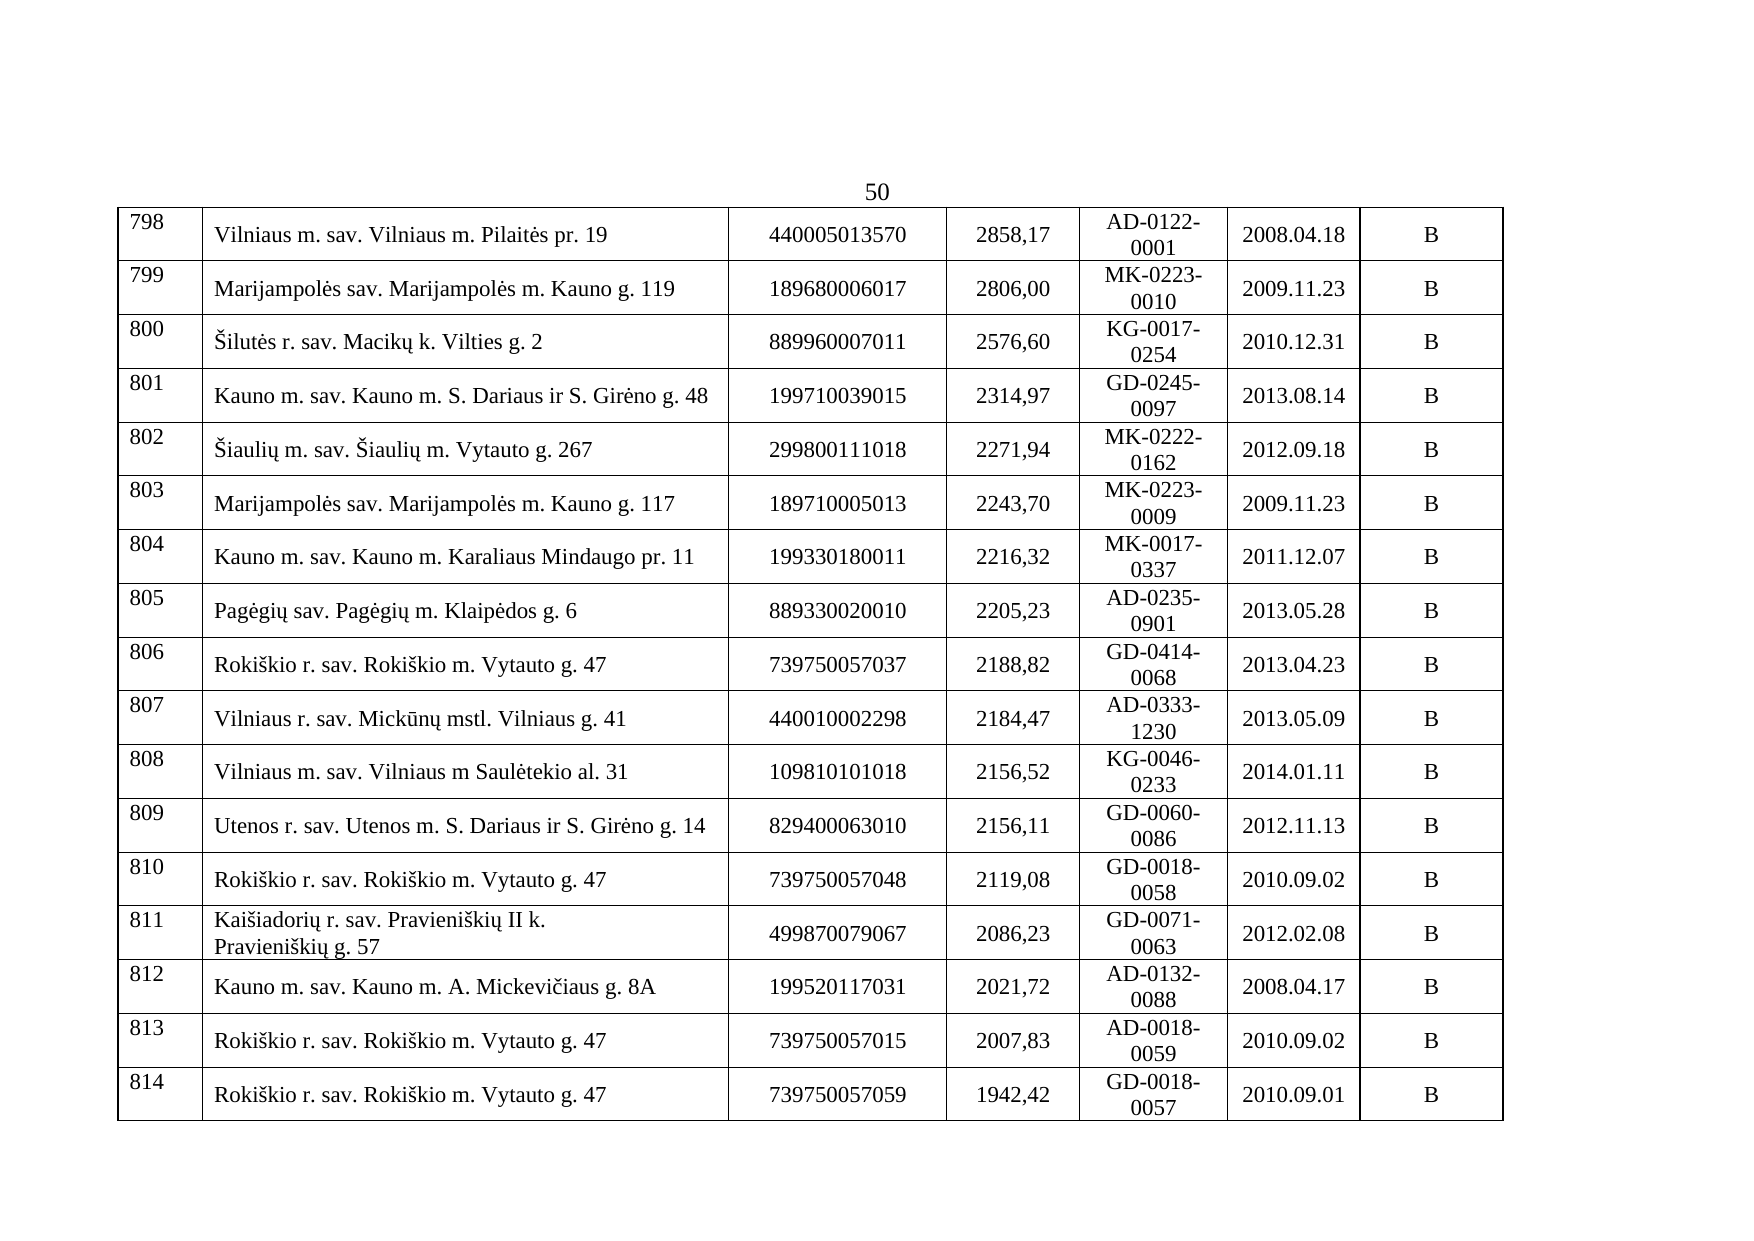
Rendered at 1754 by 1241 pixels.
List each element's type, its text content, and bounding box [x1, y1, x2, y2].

table_cell 2010.09.02 [1228, 853, 1359, 905]
table_cell 109810101018 [729, 745, 946, 798]
table_cell 812 [119, 960, 202, 1013]
table_cell B [1361, 584, 1502, 637]
table_cell 2858,17 [947, 208, 1079, 260]
table_cell MK-0222-0162 [1080, 423, 1227, 475]
table_cell 805 [119, 584, 202, 637]
table_cell Kauno m. sav. Kauno m. Karaliaus Mindaugo pr. 11 [203, 530, 728, 583]
table_cell AD-0132-0088 [1080, 960, 1227, 1013]
table_cell B [1361, 476, 1502, 529]
table_cell MK-0223-0009 [1080, 476, 1227, 529]
table_cell 2205,23 [947, 584, 1079, 637]
table_cell Šiaulių m. sav. Šiaulių m. Vytauto g. 267 [203, 423, 728, 475]
table_cell 2012.09.18 [1228, 423, 1359, 475]
table_cell 2314,97 [947, 369, 1079, 422]
table_cell B [1361, 261, 1502, 314]
table_cell AD-0018-0059 [1080, 1014, 1227, 1067]
table_cell Marijampolės sav. Marijampolės m. Kauno g. 117 [203, 476, 728, 529]
table_cell 2243,70 [947, 476, 1079, 529]
table_cell B [1361, 906, 1502, 959]
table_cell 739750057037 [729, 638, 946, 690]
table_cell 2009.11.23 [1228, 476, 1359, 529]
table_cell 440005013570 [729, 208, 946, 260]
table_cell 808 [119, 745, 202, 798]
table_cell KG-0017-0254 [1080, 315, 1227, 368]
table_cell GD-0071-0063 [1080, 906, 1227, 959]
table_cell 2008.04.18 [1228, 208, 1359, 260]
table_cell GD-0245-0097 [1080, 369, 1227, 422]
table_cell 804 [119, 530, 202, 583]
table_cell 2007,83 [947, 1014, 1079, 1067]
table_cell 739750057048 [729, 853, 946, 905]
table_cell Rokiškio r. sav. Rokiškio m. Vytauto g. 47 [203, 638, 728, 690]
table_cell 811 [119, 906, 202, 959]
table_cell AD-0235-0901 [1080, 584, 1227, 637]
table_cell 2013.04.23 [1228, 638, 1359, 690]
table_cell GD-0060-0086 [1080, 799, 1227, 852]
table_cell 803 [119, 476, 202, 529]
table_cell 2008.04.17 [1228, 960, 1359, 1013]
table_cell 2012.11.13 [1228, 799, 1359, 852]
table_cell Rokiškio r. sav. Rokiškio m. Vytauto g. 47 [203, 1068, 728, 1120]
table_cell B [1361, 638, 1502, 690]
table_cell Vilniaus r. sav. Mickūnų mstl. Vilniaus g. 41 [203, 691, 728, 744]
table_cell B [1361, 423, 1502, 475]
table_cell 809 [119, 799, 202, 852]
table_cell 798 [119, 208, 202, 260]
table_cell 2014.01.11 [1228, 745, 1359, 798]
table_cell GD-0018-0057 [1080, 1068, 1227, 1120]
table_cell 2010.09.01 [1228, 1068, 1359, 1120]
table_cell 802 [119, 423, 202, 475]
table_cell 189680006017 [729, 261, 946, 314]
table_cell Kauno m. sav. Kauno m. A. Mickevičiaus g. 8A [203, 960, 728, 1013]
table_cell 2013.05.28 [1228, 584, 1359, 637]
table_cell Vilniaus m. sav. Vilniaus m Saulėtekio al. 31 [203, 745, 728, 798]
table_cell B [1361, 1068, 1502, 1120]
table_cell B [1361, 530, 1502, 583]
table_cell 2156,11 [947, 799, 1079, 852]
table_cell 199330180011 [729, 530, 946, 583]
table_cell 2119,08 [947, 853, 1079, 905]
table_cell B [1361, 799, 1502, 852]
table_cell 2013.08.14 [1228, 369, 1359, 422]
table_cell 889330020010 [729, 584, 946, 637]
table_cell GD-0414-0068 [1080, 638, 1227, 690]
table_cell 810 [119, 853, 202, 905]
table_cell MK-0017-0337 [1080, 530, 1227, 583]
table_cell 199710039015 [729, 369, 946, 422]
table_cell 801 [119, 369, 202, 422]
table_cell B [1361, 853, 1502, 905]
table_cell Kauno m. sav. Kauno m. S. Dariaus ir S. Girėno g. 48 [203, 369, 728, 422]
table_cell B [1361, 369, 1502, 422]
table_cell 2271,94 [947, 423, 1079, 475]
table_cell 189710005013 [729, 476, 946, 529]
table_cell Rokiškio r. sav. Rokiškio m. Vytauto g. 47 [203, 1014, 728, 1067]
table_cell 440010002298 [729, 691, 946, 744]
table_cell 2576,60 [947, 315, 1079, 368]
table_cell 2010.09.02 [1228, 1014, 1359, 1067]
table_cell B [1361, 745, 1502, 798]
table_cell 2216,32 [947, 530, 1079, 583]
table_cell 829400063010 [729, 799, 946, 852]
table_cell 2184,47 [947, 691, 1079, 744]
table_cell 2806,00 [947, 261, 1079, 314]
table_cell 499870079067 [729, 906, 946, 959]
table_cell Šilutės r. sav. Macikų k. Vilties g. 2 [203, 315, 728, 368]
table_cell B [1361, 691, 1502, 744]
table_cell B [1361, 1014, 1502, 1067]
table_cell 814 [119, 1068, 202, 1120]
table_cell 299800111018 [729, 423, 946, 475]
table_cell 2156,52 [947, 745, 1079, 798]
table_cell AD-0333-1230 [1080, 691, 1227, 744]
table_cell 2086,23 [947, 906, 1079, 959]
table_cell B [1361, 315, 1502, 368]
table_cell 889960007011 [729, 315, 946, 368]
table_cell KG-0046-0233 [1080, 745, 1227, 798]
table_cell Kaišiadorių r. sav. Pravieniškių II k. Pravieniškių g. 57 [203, 906, 728, 959]
table_cell 2021,72 [947, 960, 1079, 1013]
table_cell 2013.05.09 [1228, 691, 1359, 744]
table_cell 799 [119, 261, 202, 314]
table_cell Rokiškio r. sav. Rokiškio m. Vytauto g. 47 [203, 853, 728, 905]
table_cell 2011.12.07 [1228, 530, 1359, 583]
table_cell AD-0122-0001 [1080, 208, 1227, 260]
table_cell 806 [119, 638, 202, 690]
table_cell Pagėgių sav. Pagėgių m. Klaipėdos g. 6 [203, 584, 728, 637]
table_cell 2012.02.08 [1228, 906, 1359, 959]
table_cell B [1361, 208, 1502, 260]
table_cell 800 [119, 315, 202, 368]
table_cell 2009.11.23 [1228, 261, 1359, 314]
table_cell MK-0223-0010 [1080, 261, 1227, 314]
table_cell B [1361, 960, 1502, 1013]
table_cell 739750057015 [729, 1014, 946, 1067]
table_cell Utenos r. sav. Utenos m. S. Dariaus ir S. Girėno g. 14 [203, 799, 728, 852]
table_cell 2010.12.31 [1228, 315, 1359, 368]
table_cell Vilniaus m. sav. Vilniaus m. Pilaitės pr. 19 [203, 208, 728, 260]
table_cell 807 [119, 691, 202, 744]
table_cell 2188,82 [947, 638, 1079, 690]
table_cell GD-0018-0058 [1080, 853, 1227, 905]
table_cell 739750057059 [729, 1068, 946, 1120]
table_cell Marijampolės sav. Marijampolės m. Kauno g. 119 [203, 261, 728, 314]
table_cell 199520117031 [729, 960, 946, 1013]
table_cell 813 [119, 1014, 202, 1067]
table_cell 1942,42 [947, 1068, 1079, 1120]
